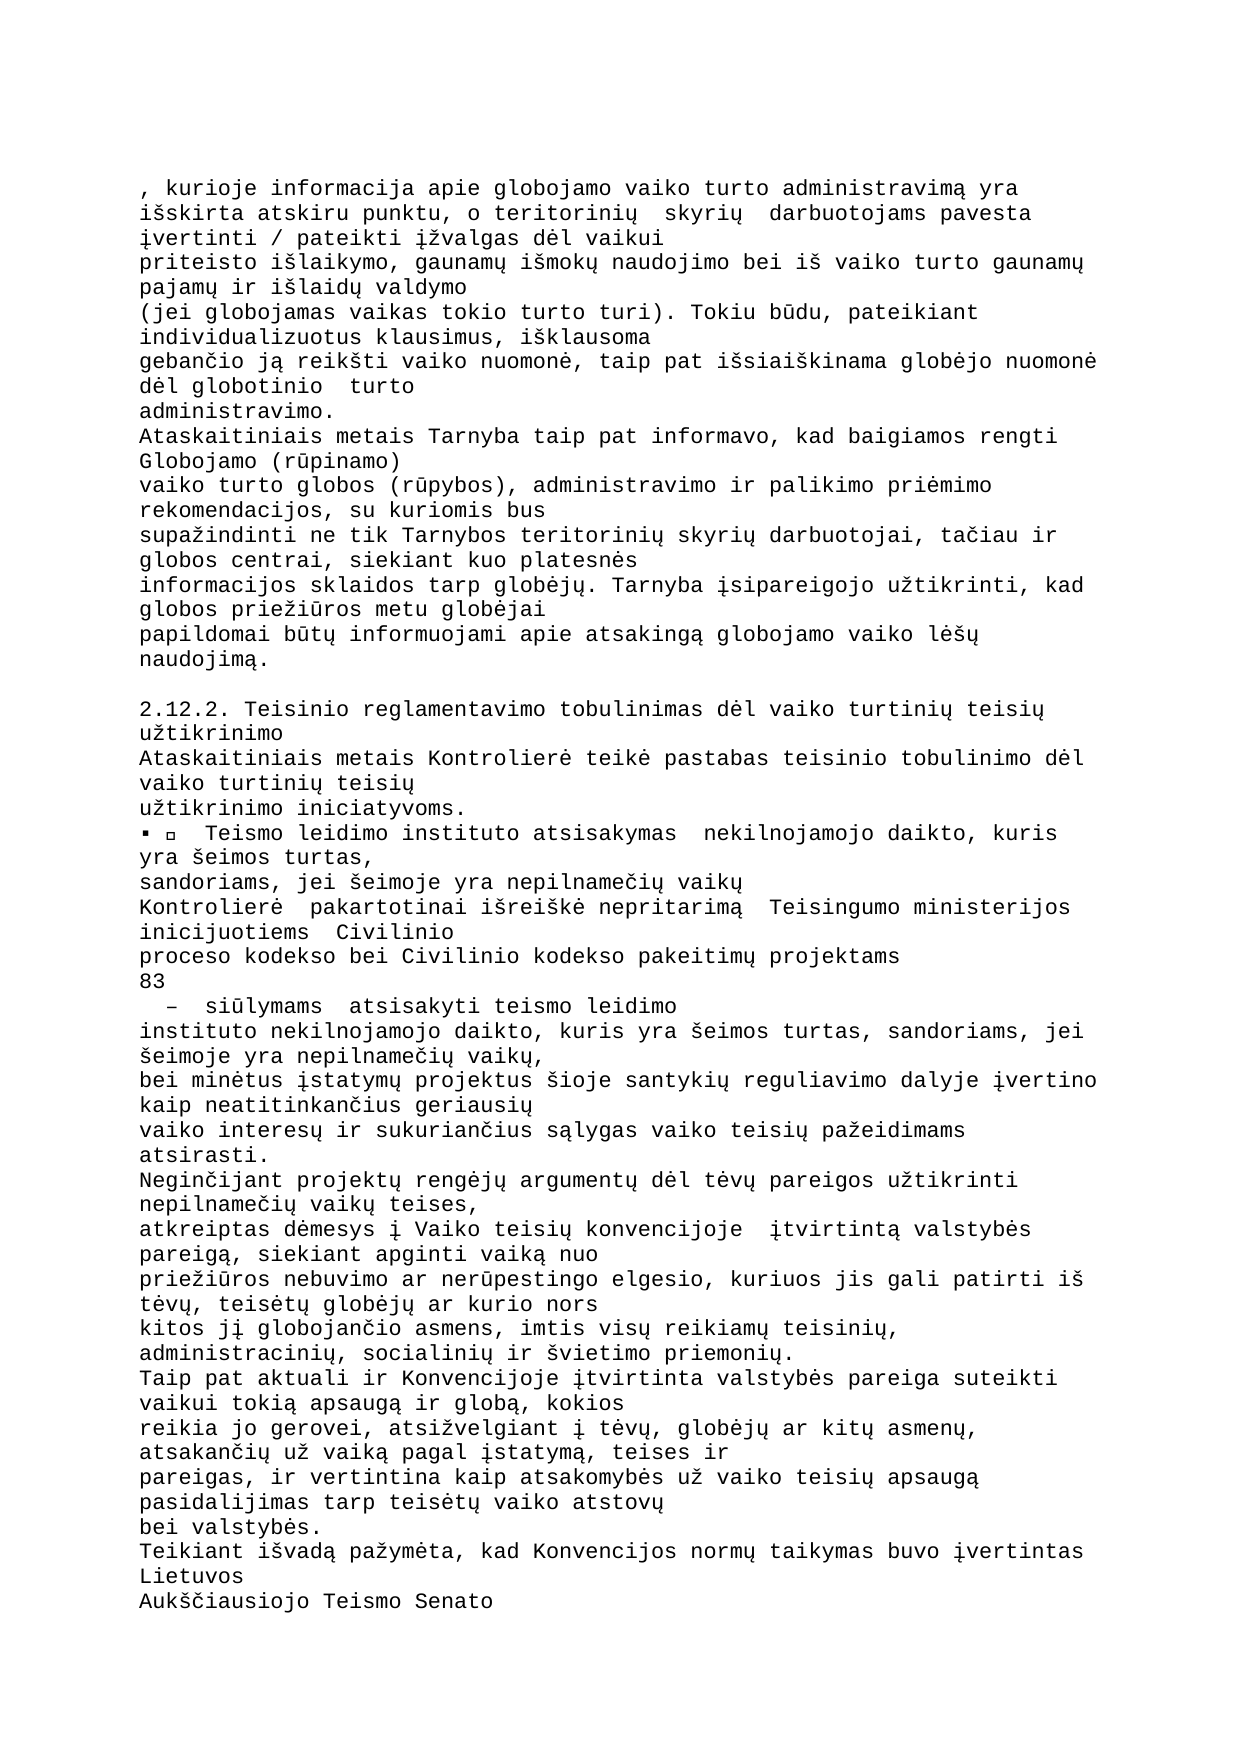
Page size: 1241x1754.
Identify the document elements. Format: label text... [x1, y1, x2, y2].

text gebančio ją reikšti vaiko nuomonė, taip pat išsiaiškinama globėjo nuomonė dėl globotinio turto [139, 351, 1101, 400]
text Aukščiausiojo Teismo Senato [139, 1590, 1101, 1615]
text kitos jį globojančio asmens, imtis visų reikiamų teisinių, administracinių, socialinių ir švietimo priemonių. [139, 1318, 1101, 1367]
text proceso kodekso bei Civilinio kodekso pakeitimų projektams [139, 946, 1101, 971]
text Ataskaitiniais metais Kontrolierė teikė pastabas teisinio tobulinimo dėl vaiko turtinių teisių [139, 747, 1101, 797]
text Ataskaitiniais metais Tarnyba taip pat informavo, kad baigiamos rengti Globojamo (rūpinamo) [139, 425, 1101, 475]
text administravimo. [139, 400, 1101, 425]
text Neginčijant projektų rengėjų argumentų dėl tėvų pareigos užtikrinti nepilnamečių vaikų teises, [139, 1169, 1101, 1218]
text užtikrinimo iniciatyvoms. [139, 797, 1101, 822]
text Taip pat aktuali ir Konvencijoje įtvirtinta valstybės pareiga suteikti vaikui tokią apsaugą ir globą, kokios [139, 1367, 1101, 1417]
text Kontrolierė pakartotinai išreiškė nepritarimą Teisingumo ministerijos inicijuotiems Civilinio [139, 896, 1101, 946]
text vaiko interesų ir sukuriančius sąlygas vaiko teisių pažeidimams atsirasti. [139, 1119, 1101, 1169]
text bei valstybės. [139, 1516, 1101, 1541]
text , kurioje informacija apie globojamo vaiko turto administravimą yra [139, 177, 1101, 202]
text reikia jo gerovei, atsižvelgiant į tėvų, globėjų ar kitų asmenų, atsakančių už vaiką pagal įstatymą, teises ir [139, 1417, 1101, 1466]
text 83 [139, 971, 1101, 995]
text ▪  Teismo leidimo instituto atsisakymas nekilnojamojo daikto, kuris yra šeimos turtas, [139, 822, 1101, 871]
text vaiko turto globos (rūpybos), administravimo ir palikimo priėmimo rekomendacijos, su kuriomis bus [139, 475, 1101, 524]
text pareigas, ir vertintina kaip atsakomybės už vaiko teisių apsaugą pasidalijimas tarp teisėtų vaiko atstovų [139, 1466, 1101, 1516]
text instituto nekilnojamojo daikto, kuris yra šeimos turtas, sandoriams, jei šeimoje yra nepilnamečių vaikų, [139, 1020, 1101, 1070]
text informacijos sklaidos tarp globėjų. Tarnyba įsipareigojo užtikrinti, kad globos priežiūros metu globėjai [139, 574, 1101, 623]
text sandoriams, jei šeimoje yra nepilnamečių vaikų [139, 871, 1101, 896]
text Teikiant išvadą pažymėta, kad Konvencijos normų taikymas buvo įvertintas Lietuvos [139, 1541, 1101, 1590]
text priežiūros nebuvimo ar nerūpestingo elgesio, kuriuos jis gali patirti iš tėvų, teisėtų globėjų ar kurio nors [139, 1268, 1101, 1318]
text bei minėtus įstatymų projektus šioje santykių reguliavimo dalyje įvertino kaip neatitinkančius geriausių [139, 1070, 1101, 1119]
text atkreiptas dėmesys į Vaiko teisių konvencijoje įtvirtintą valstybės pareigą, siekiant apginti vaiką nuo [139, 1218, 1101, 1268]
text priteisto išlaikymo, gaunamų išmokų naudojimo bei iš vaiko turto gaunamų pajamų ir išlaidų valdymo [139, 252, 1101, 301]
text papildomai būtų informuojami apie atsakingą globojamo vaiko lėšų naudojimą. [139, 623, 1101, 673]
text (jei globojamas vaikas tokio turto turi). Tokiu būdu, pateikiant individualizuotus klausimus, išklausoma [139, 301, 1101, 351]
text 2.12.2. Teisinio reglamentavimo tobulinimas dėl vaiko turtinių teisių užtikrinimo [139, 698, 1101, 747]
text supažindinti ne tik Tarnybos teritorinių skyrių darbuotojai, tačiau ir globos centrai, siekiant kuo platesnės [139, 524, 1101, 574]
text – siūlymams atsisakyti teismo leidimo [139, 995, 1101, 1020]
text išskirta atskiru punktu, o teritorinių skyrių darbuotojams pavesta įvertinti / pateikti įžvalgas dėl vaikui [139, 202, 1101, 252]
